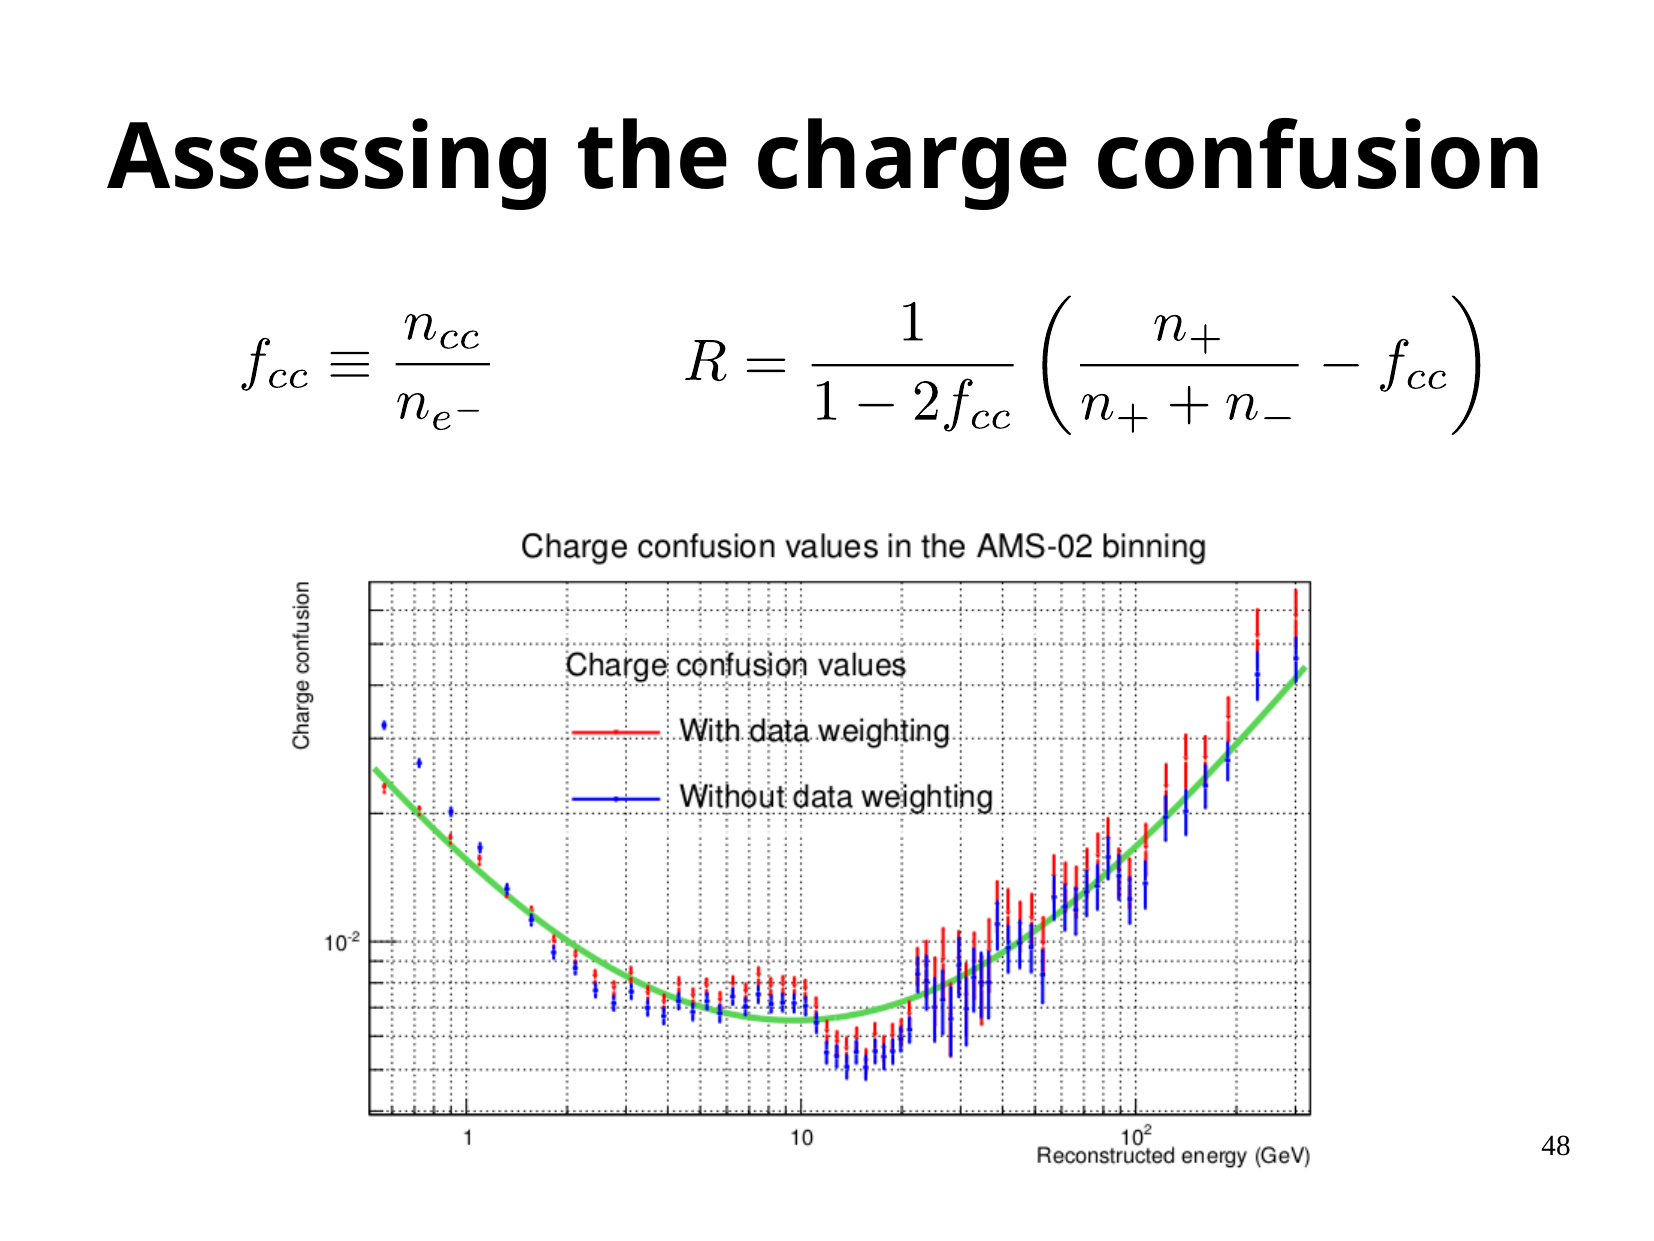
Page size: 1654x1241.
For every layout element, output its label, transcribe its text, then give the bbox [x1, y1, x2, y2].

picture [252, 517, 1428, 1181]
text_box [238, 313, 490, 431]
text_box [682, 295, 1493, 436]
title Assessing the charge confusion [82, 49, 1571, 257]
